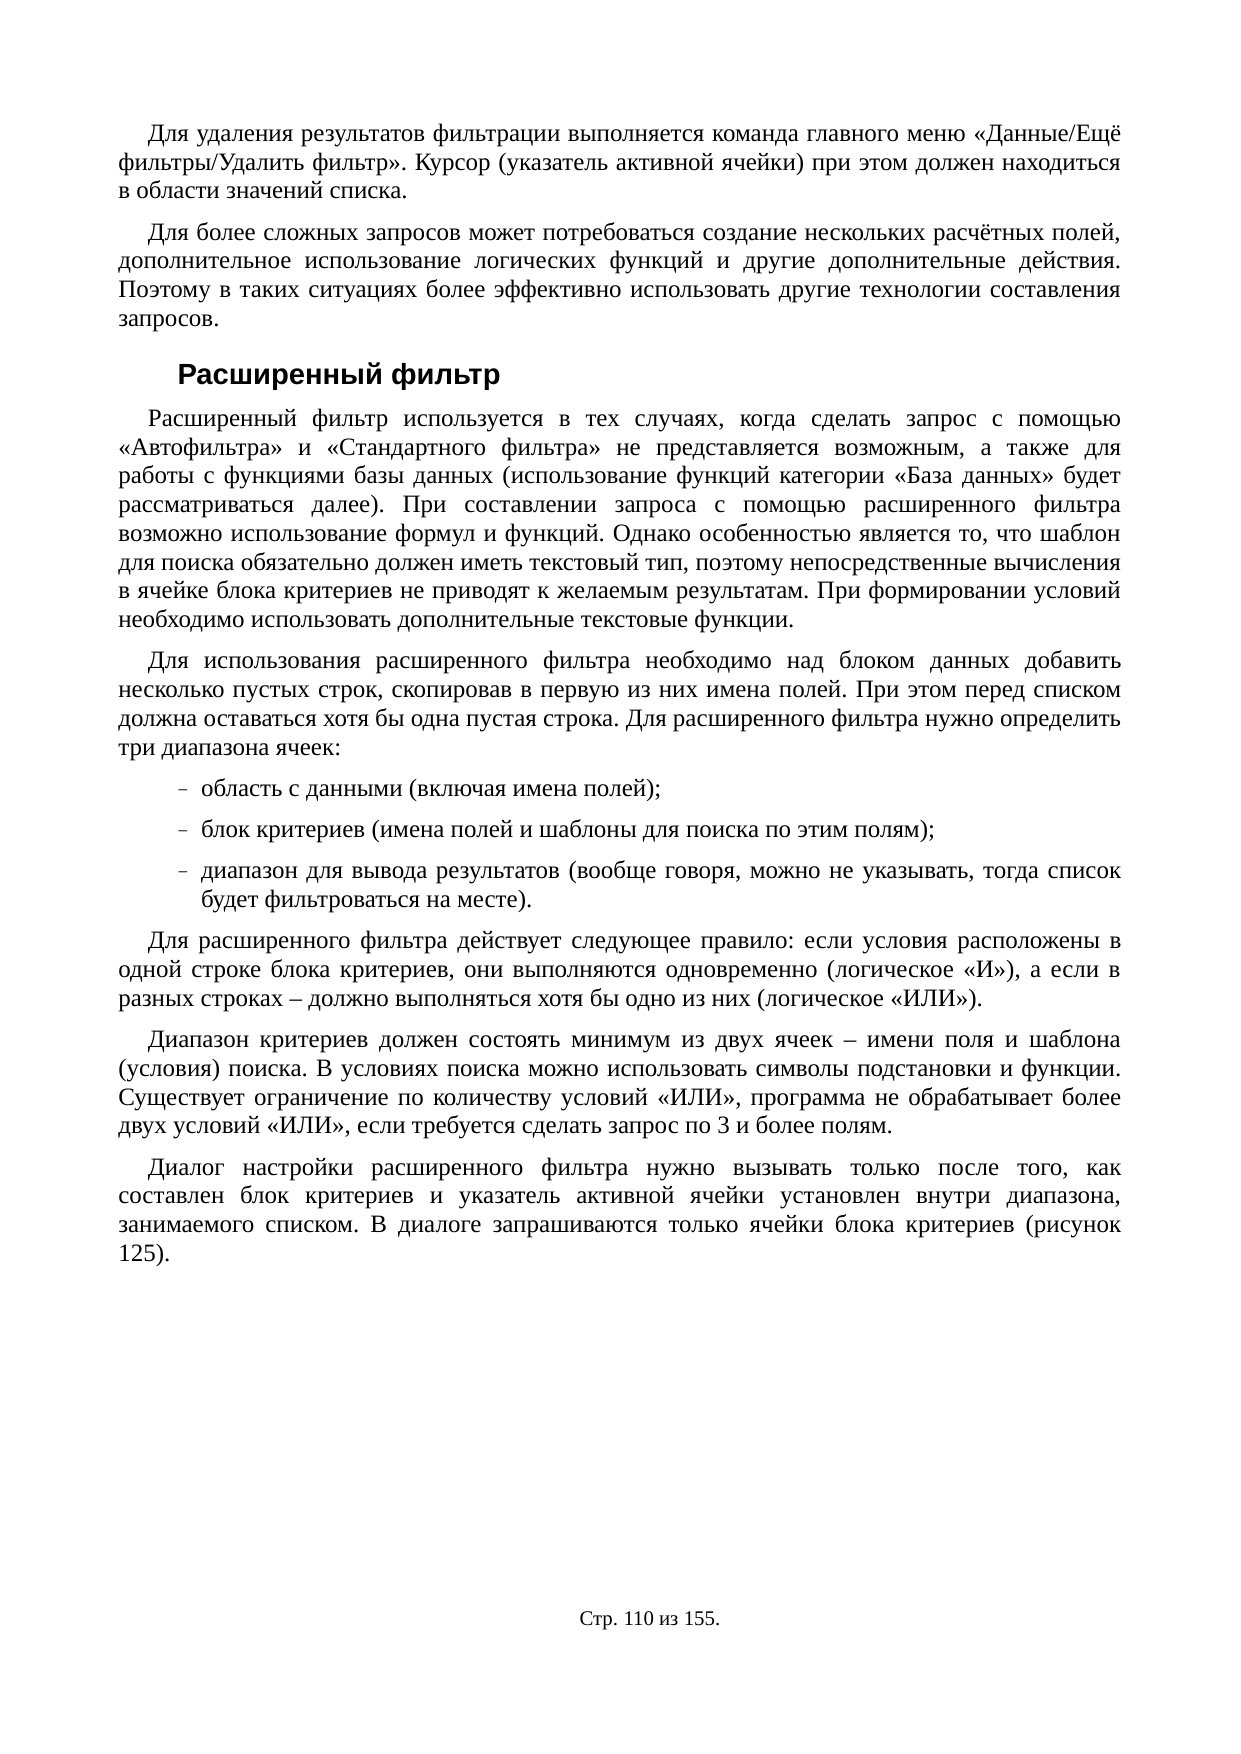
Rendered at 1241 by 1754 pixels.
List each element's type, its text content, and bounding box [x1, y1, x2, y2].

list диапазон для вывода результатов (вообще говоря, можно не указывать, тогда список будет фильтроваться на месте). [177, 855, 1122, 913]
text Для более сложных запросов может потребоваться создание нескольких расчётных полей, дополнительное использование логических функций и другие дополнительные действия. Поэтому в таких ситуациях более эффективно использовать другие технологии составления запросов. [118, 217, 1122, 332]
text Диапазон критериев должен состоять минимум из двух ячеек – имени поля и шаблона (условия) поиска. В условиях поиска можно использовать символы подстановки и функции. Существует ограничение по количеству условий «ИЛИ», программа не обрабатывает более двух условий «ИЛИ», если требуется сделать запрос по 3 и более полям. [118, 1024, 1122, 1139]
subtitle Расширенный фильтр [118, 357, 1122, 390]
text Диалог настройки расширенного фильтра нужно вызывать только после того, как составлен блок критериев и указатель активной ячейки установлен внутри диапазона, занимаемого списком. В диалоге запрашиваются только ячейки блока критериев (рисунок 125). [118, 1152, 1122, 1267]
list блок критериев (имена полей и шаблоны для поиска по этим полям); [177, 814, 1122, 843]
text Для удаления результатов фильтрации выполняется команда главного меню «Данные/Ещё фильтры/Удалить фильтр». Курсор (указатель активной ячейки) при этом должен находиться в области значений списка. [118, 118, 1122, 204]
list область с данными (включая имена полей); [177, 773, 1122, 802]
text Расширенный фильтр используется в тех случаях, когда сделать запрос с помощью «Автофильтра» и «Стандартного фильтра» не представляется возможным, а также для работы с функциями базы данных (использование функций категории «База данных» будет рассматриваться далее). При составлении запроса с помощью расширенного фильтра возможно использование формул и функций. Однако особенностью является то, что шаблон для поиска обязательно должен иметь текстовый тип, поэтому непосредственные вычисления в ячейке блока критериев не приводят к желаемым результатам. При формировании условий необходимо использовать дополнительные текстовые функции. [118, 403, 1122, 633]
text Для расширенного фильтра действует следующее правило: если условия расположены в одной строке блока критериев, они выполняются одновременно (логическое «И»), а если в разных строках – должно выполняться хотя бы одно из них (логическое «ИЛИ»). [118, 925, 1122, 1012]
text Для использования расширенного фильтра необходимо над блоком данных добавить несколько пустых строк, скопировав в первую из них имена полей. При этом перед списком должна оставаться хотя бы одна пустая строка. Для расширенного фильтра нужно определить три диапазона ячеек: [118, 645, 1122, 760]
